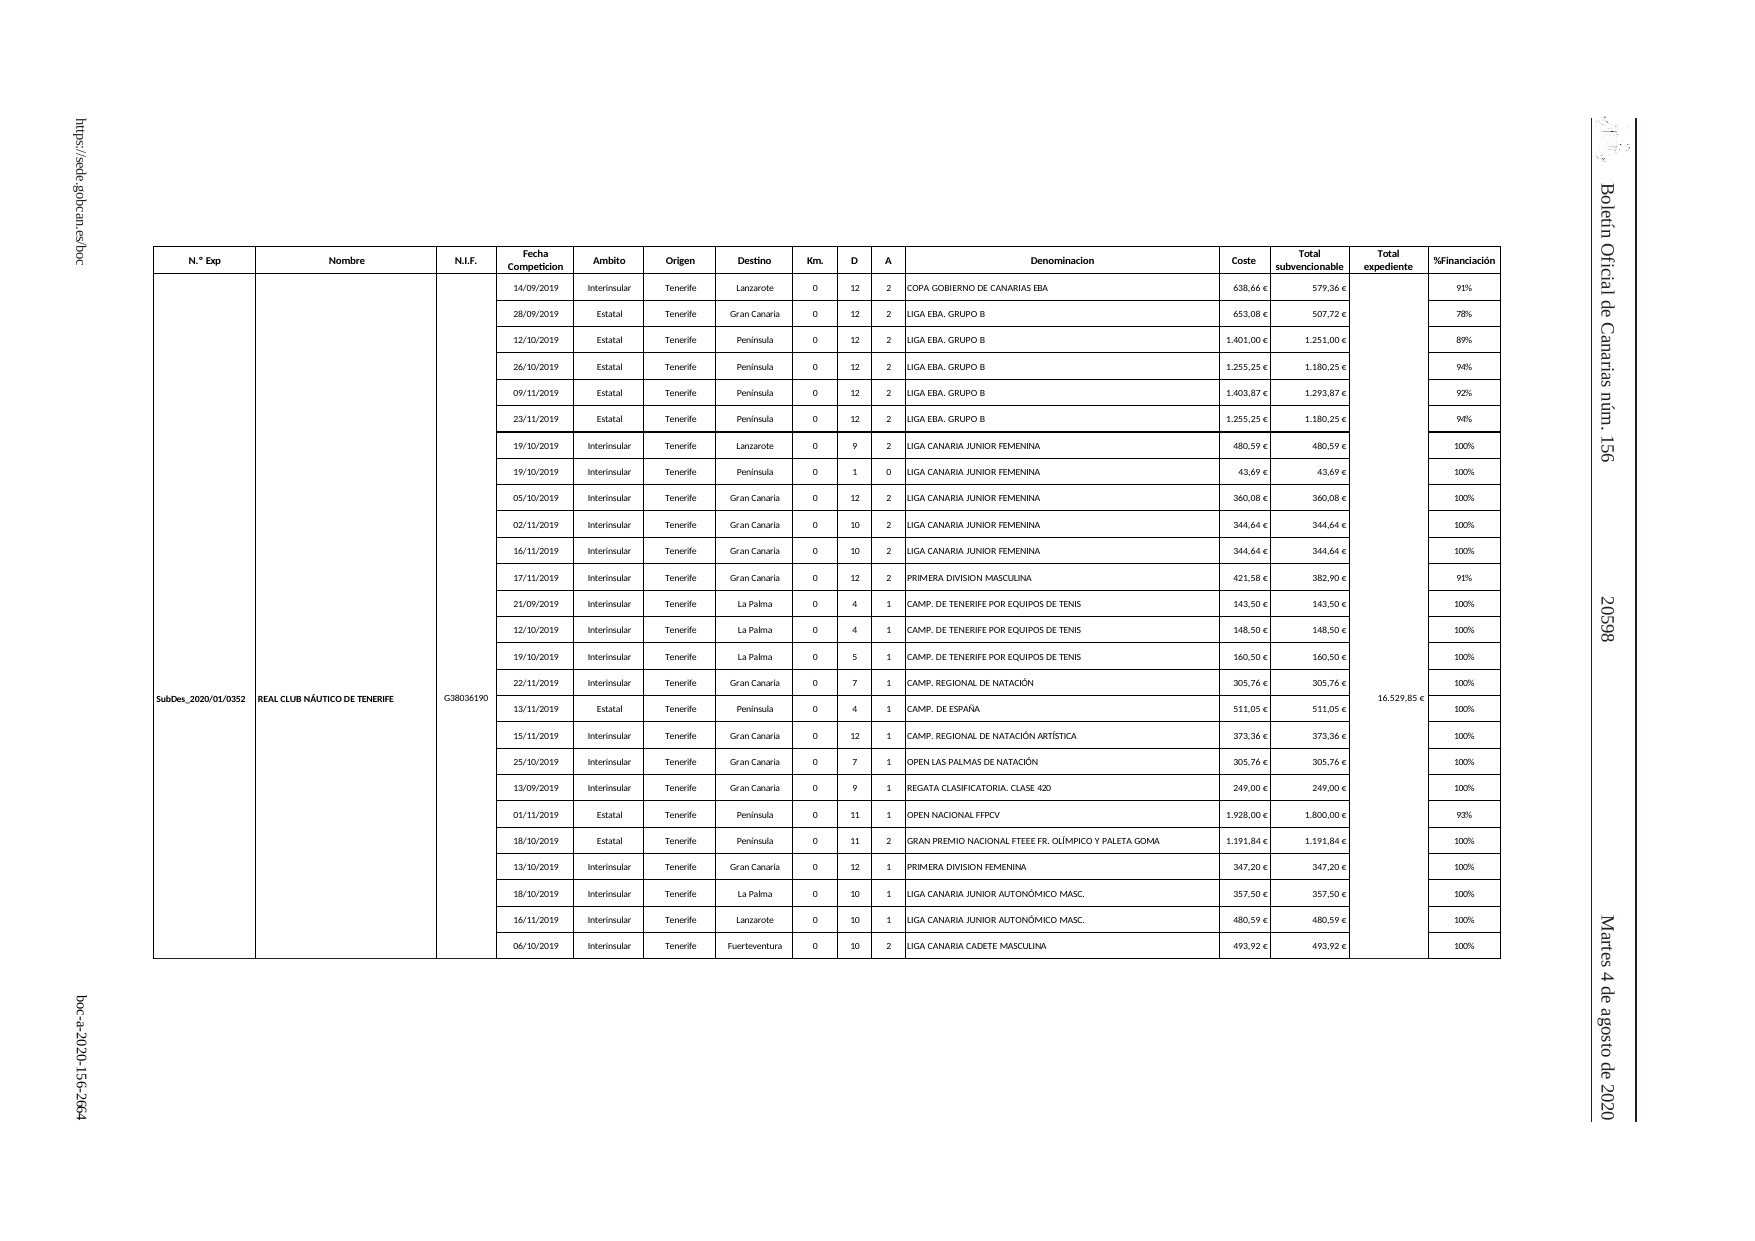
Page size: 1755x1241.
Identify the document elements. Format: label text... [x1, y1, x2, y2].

table_cell 305,76 € [1220, 670, 1270, 695]
table_cell 357,50 € [1220, 880, 1270, 906]
table_cell Lanzarote [716, 433, 792, 458]
table_cell 10 [838, 933, 871, 958]
table_cell 344,64 € [1220, 511, 1270, 537]
table_cell Tenerife [644, 933, 715, 958]
table_cell Estatal [574, 696, 643, 721]
table_cell 10 [838, 880, 871, 906]
table_cell 0 [793, 459, 837, 484]
table_cell Estatal [574, 828, 643, 853]
table_cell 1 [872, 696, 905, 721]
table_cell 511,05 € [1271, 696, 1349, 721]
table_cell Tenerife [644, 564, 715, 589]
table_cell OPEN NACIONAL FFPCV [906, 801, 1219, 827]
table_cell 10 [838, 907, 871, 932]
table_header Fecha Competicion [497, 247, 573, 273]
table_cell LIGA CANARIA JUNIOR AUTONÓMICO MASC. [906, 907, 1219, 932]
table_cell 2 [872, 327, 905, 352]
table_cell Tenerife [644, 880, 715, 906]
table_cell 100% [1429, 643, 1500, 668]
table_cell 100% [1429, 670, 1500, 695]
table_cell Gran Canaria [716, 538, 792, 563]
table_header D [838, 247, 871, 273]
table_cell La Palma [716, 617, 792, 642]
table_cell Tenerife [644, 538, 715, 563]
table_header N.I.F. [437, 247, 496, 273]
table_cell 4 [838, 591, 871, 616]
table_cell LIGA CANARIA JUNIOR FEMENINA [906, 459, 1219, 484]
table_cell LIGA EBA. GRUPO B [906, 406, 1219, 431]
table_cell Gran Canaria [716, 485, 792, 510]
table_cell 91% [1429, 564, 1500, 589]
table_cell 1 [872, 617, 905, 642]
table_cell 100% [1429, 696, 1500, 721]
table_cell 12 [838, 353, 871, 379]
table_cell 305,76 € [1220, 749, 1270, 774]
table_cell 12 [838, 301, 871, 326]
table_cell 89% [1429, 327, 1500, 352]
table_cell Gran Canaria [716, 511, 792, 537]
table_cell LIGA CANARIA CADETE MASCULINA [906, 933, 1219, 958]
table_cell Interinsular [574, 617, 643, 642]
table_cell 2 [872, 353, 905, 379]
table_cell Península [716, 380, 792, 405]
table_cell 18/10/2019 [497, 880, 573, 906]
table_cell 382,90 € [1271, 564, 1349, 589]
table_cell 373,36 € [1271, 722, 1349, 748]
table_cell Tenerife [644, 511, 715, 537]
table_cell La Palma [716, 880, 792, 906]
table_cell Tenerife [644, 643, 715, 668]
table_cell 1 [872, 907, 905, 932]
table_cell 100% [1429, 722, 1500, 748]
table_cell 1 [872, 722, 905, 748]
table_cell 0 [793, 696, 837, 721]
table_cell 1.191,84 € [1220, 828, 1270, 853]
table_cell 92% [1429, 380, 1500, 405]
table_cell Lanzarote [716, 274, 792, 299]
table_cell LIGA CANARIA JUNIOR AUTONÓMICO MASC. [906, 880, 1219, 906]
table_cell 0 [793, 643, 837, 668]
text 20598 [1598, 597, 1618, 646]
table_cell 480,59 € [1271, 433, 1349, 458]
table_cell 2 [872, 274, 905, 299]
table_cell 11 [838, 828, 871, 853]
table_cell Interinsular [574, 670, 643, 695]
table_cell CAMP. DE TENERIFE POR EQUIPOS DE TENIS [906, 591, 1219, 616]
table_cell La Palma [716, 591, 792, 616]
table_cell 01/11/2019 [497, 801, 573, 827]
table_cell Interinsular [574, 459, 643, 484]
table_cell 0 [793, 722, 837, 748]
table_cell 148,50 € [1271, 617, 1349, 642]
table_header Km. [793, 247, 837, 273]
table_cell 2 [872, 538, 905, 563]
table_cell La Palma [716, 643, 792, 668]
table_cell Tenerife [644, 591, 715, 616]
table_cell 11 [838, 801, 871, 827]
table_cell Interinsular [574, 564, 643, 589]
table_cell Tenerife [644, 775, 715, 800]
table_cell 78% [1429, 301, 1500, 326]
table_cell 100% [1429, 591, 1500, 616]
table_cell Tenerife [644, 380, 715, 405]
table_cell PRIMERA DIVISION FEMENINA [906, 854, 1219, 879]
table_cell 12 [838, 380, 871, 405]
table_cell 2 [872, 406, 905, 431]
table_cell 94% [1429, 406, 1500, 431]
table_cell 0 [793, 274, 837, 299]
table_cell 13/11/2019 [497, 696, 573, 721]
table_cell 148,50 € [1220, 617, 1270, 642]
table_cell 1.403,87 € [1220, 380, 1270, 405]
table_cell Estatal [574, 301, 643, 326]
table_cell 480,59 € [1220, 433, 1270, 458]
table_cell 43,69 € [1271, 459, 1349, 484]
table_cell 344,64 € [1220, 538, 1270, 563]
table_cell Tenerife [644, 433, 715, 458]
table_cell 480,59 € [1271, 907, 1349, 932]
table_cell 5 [838, 643, 871, 668]
table_cell 12/10/2019 [497, 617, 573, 642]
table_cell 249,00 € [1220, 775, 1270, 800]
table_cell 100% [1429, 485, 1500, 510]
table_cell CAMP. DE TENERIFE POR EQUIPOS DE TENIS [906, 617, 1219, 642]
text https://sede.gobcan.es/boc [73, 118, 90, 273]
table_cell 507,72 € [1271, 301, 1349, 326]
table_cell 12 [838, 485, 871, 510]
table_cell 344,64 € [1271, 511, 1349, 537]
table_cell 1 [872, 643, 905, 668]
table_cell 94% [1429, 353, 1500, 379]
table_cell 23/11/2019 [497, 406, 573, 431]
table_cell 0 [793, 511, 837, 537]
table_cell 10 [838, 538, 871, 563]
table_header Ambito [574, 247, 643, 273]
table_cell 0 [793, 880, 837, 906]
table_cell COPA GOBIERNO DE CANARIAS EBA [906, 274, 1219, 299]
table_header Nombre [256, 247, 436, 273]
table_cell 09/11/2019 [497, 380, 573, 405]
table_cell 17/11/2019 [497, 564, 573, 589]
table_cell 2 [872, 380, 905, 405]
table_cell 579,36 € [1271, 274, 1349, 299]
table_cell 100% [1429, 617, 1500, 642]
table_cell 2 [872, 511, 905, 537]
table_cell 19/10/2019 [497, 643, 573, 668]
table_cell 15/11/2019 [497, 722, 573, 748]
table_cell Tenerife [644, 907, 715, 932]
table_cell LIGA CANARIA JUNIOR FEMENINA [906, 485, 1219, 510]
table_cell 1.928,00 € [1220, 801, 1270, 827]
table_cell LIGA EBA. GRUPO B [906, 353, 1219, 379]
table_cell 7 [838, 670, 871, 695]
table_cell 13/09/2019 [497, 775, 573, 800]
table_cell Tenerife [644, 617, 715, 642]
table_cell 511,05 € [1220, 696, 1270, 721]
table_cell Gran Canaria [716, 775, 792, 800]
table_cell 2 [872, 933, 905, 958]
table_cell CAMP. DE TENERIFE POR EQUIPOS DE TENIS [906, 643, 1219, 668]
table_cell 0 [793, 749, 837, 774]
table_cell 100% [1429, 854, 1500, 879]
table_cell 28/09/2019 [497, 301, 573, 326]
table_cell Tenerife [644, 696, 715, 721]
table_cell GRAN PREMIO NACIONAL FTEEE FR. OLÍMPICO Y PALETA GOMA [906, 828, 1219, 853]
table_cell 18/10/2019 [497, 828, 573, 853]
table_cell Península [716, 459, 792, 484]
table_cell 02/11/2019 [497, 511, 573, 537]
table_cell 10 [838, 511, 871, 537]
table_cell Interinsular [574, 907, 643, 932]
table_cell 249,00 € [1271, 775, 1349, 800]
table_cell Tenerife [644, 722, 715, 748]
table_cell 1.401,00 € [1220, 327, 1270, 352]
table_cell 0 [793, 670, 837, 695]
table_cell 100% [1429, 933, 1500, 958]
table_cell 12 [838, 854, 871, 879]
table_cell 16.529,85 € [1350, 274, 1428, 958]
table_cell Interinsular [574, 749, 643, 774]
table_cell 0 [793, 775, 837, 800]
table_cell 0 [793, 406, 837, 431]
text boc-a-2020-156-2664 [74, 995, 91, 1124]
text Boletín Oficial de Canarias núm. 156 [1598, 183, 1618, 464]
table_cell 2 [872, 485, 905, 510]
table_cell 21/09/2019 [497, 591, 573, 616]
table_cell 1 [872, 670, 905, 695]
table_header N.º Exp [154, 247, 255, 273]
table_cell Tenerife [644, 749, 715, 774]
table_cell 0 [793, 485, 837, 510]
table_cell 1 [872, 775, 905, 800]
table_cell Tenerife [644, 301, 715, 326]
table_cell 493,92 € [1220, 933, 1270, 958]
table_cell Tenerife [644, 854, 715, 879]
table_cell 493,92 € [1271, 933, 1349, 958]
table_cell 25/10/2019 [497, 749, 573, 774]
table_cell 2 [872, 433, 905, 458]
table_cell Gran Canaria [716, 670, 792, 695]
table_cell 1 [872, 749, 905, 774]
table_cell Tenerife [644, 828, 715, 853]
table_cell 344,64 € [1271, 538, 1349, 563]
table_cell Estatal [574, 406, 643, 431]
table_cell LIGA CANARIA JUNIOR FEMENINA [906, 511, 1219, 537]
table_cell 0 [793, 380, 837, 405]
table_cell Interinsular [574, 274, 643, 299]
table_cell Lanzarote [716, 907, 792, 932]
table_cell 1.255,25 € [1220, 406, 1270, 431]
table_cell 06/10/2019 [497, 933, 573, 958]
table_cell Interinsular [574, 511, 643, 537]
table_cell 0 [793, 433, 837, 458]
table_cell Interinsular [574, 775, 643, 800]
table_header A [872, 247, 905, 273]
table_cell 1 [872, 591, 905, 616]
table_cell 12 [838, 722, 871, 748]
table_cell 0 [793, 933, 837, 958]
table_cell Estatal [574, 801, 643, 827]
table_cell 0 [793, 353, 837, 379]
table_cell 1.191,84 € [1271, 828, 1349, 853]
table_cell 373,36 € [1220, 722, 1270, 748]
table_header Destino [716, 247, 792, 273]
table_cell 2 [872, 301, 905, 326]
table_cell SubDes_2020/01/0352 [154, 274, 255, 958]
table_cell 100% [1429, 828, 1500, 853]
table_cell 0 [872, 459, 905, 484]
table_cell 0 [793, 828, 837, 853]
table_cell Estatal [574, 380, 643, 405]
table_cell 347,20 € [1220, 854, 1270, 879]
table_header Total subvencionable [1271, 247, 1349, 273]
table_cell 100% [1429, 880, 1500, 906]
table_cell Península [716, 801, 792, 827]
table_cell 12 [838, 406, 871, 431]
table_cell OPEN LAS PALMAS DE NATACIÓN [906, 749, 1219, 774]
table_cell Tenerife [644, 353, 715, 379]
table_cell LIGA CANARIA JUNIOR FEMENINA [906, 433, 1219, 458]
table_cell 0 [793, 801, 837, 827]
table_cell 1.800,00 € [1271, 801, 1349, 827]
table_cell Interinsular [574, 933, 643, 958]
table_cell Península [716, 353, 792, 379]
table_cell 12 [838, 564, 871, 589]
table_cell 16/11/2019 [497, 538, 573, 563]
table_cell PRIMERA DIVISION MASCULINA [906, 564, 1219, 589]
table_cell 305,76 € [1271, 670, 1349, 695]
table_cell 43,69 € [1220, 459, 1270, 484]
table_cell CAMP. REGIONAL DE NATACIÓN [906, 670, 1219, 695]
table_cell 12 [838, 327, 871, 352]
table_cell 91% [1429, 274, 1500, 299]
table_cell Tenerife [644, 485, 715, 510]
table_cell 143,50 € [1220, 591, 1270, 616]
table_cell 421,58 € [1220, 564, 1270, 589]
table_cell 4 [838, 696, 871, 721]
table_cell Tenerife [644, 459, 715, 484]
table_cell 0 [793, 854, 837, 879]
table_cell 9 [838, 433, 871, 458]
table_cell 305,76 € [1271, 749, 1349, 774]
table_cell 12 [838, 274, 871, 299]
table_cell 2 [872, 828, 905, 853]
table_cell Interinsular [574, 880, 643, 906]
table_cell 160,50 € [1220, 643, 1270, 668]
table_cell 357,50 € [1271, 880, 1349, 906]
table_cell 1 [838, 459, 871, 484]
table_cell 0 [793, 564, 837, 589]
table_cell Tenerife [644, 406, 715, 431]
table_cell REGATA CLASIFICATORIA. CLASE 420 [906, 775, 1219, 800]
table_cell 1.255,25 € [1220, 353, 1270, 379]
table_cell G38036190 [437, 274, 496, 958]
table_cell Gran Canaria [716, 749, 792, 774]
table_cell Gran Canaria [716, 722, 792, 748]
table_cell 100% [1429, 775, 1500, 800]
table_cell Península [716, 327, 792, 352]
table_cell 0 [793, 327, 837, 352]
table_cell 100% [1429, 511, 1500, 537]
table_cell 160,50 € [1271, 643, 1349, 668]
table_cell 19/10/2019 [497, 459, 573, 484]
table_cell 0 [793, 907, 837, 932]
table_cell 1.293,87 € [1271, 380, 1349, 405]
table_cell 347,20 € [1271, 854, 1349, 879]
table_header Coste [1220, 247, 1270, 273]
table_cell 05/10/2019 [497, 485, 573, 510]
table_cell Interinsular [574, 643, 643, 668]
table_cell Península [716, 696, 792, 721]
table_cell Península [716, 406, 792, 431]
table_cell 14/09/2019 [497, 274, 573, 299]
table_cell 93% [1429, 801, 1500, 827]
table_cell Estatal [574, 327, 643, 352]
table_cell 1 [872, 854, 905, 879]
text Martes 4 de agosto de 2020 [1598, 915, 1618, 1124]
table_cell Interinsular [574, 591, 643, 616]
table_cell Interinsular [574, 538, 643, 563]
table_cell 13/10/2019 [497, 854, 573, 879]
table_cell Tenerife [644, 327, 715, 352]
table_cell Gran Canaria [716, 564, 792, 589]
table_cell 360,08 € [1271, 485, 1349, 510]
table_cell Interinsular [574, 722, 643, 748]
table_cell 480,59 € [1220, 907, 1270, 932]
table_cell 1.180,25 € [1271, 353, 1349, 379]
table_cell Estatal [574, 353, 643, 379]
table_cell 100% [1429, 459, 1500, 484]
table_cell 0 [793, 591, 837, 616]
table_cell Tenerife [644, 274, 715, 299]
table_cell LIGA EBA. GRUPO B [906, 327, 1219, 352]
table_cell 100% [1429, 538, 1500, 563]
table_cell 26/10/2019 [497, 353, 573, 379]
table_cell Interinsular [574, 485, 643, 510]
table_cell 1 [872, 801, 905, 827]
table_cell Tenerife [644, 670, 715, 695]
table_cell 0 [793, 301, 837, 326]
table_cell LIGA CANARIA JUNIOR FEMENINA [906, 538, 1219, 563]
table_cell 360,08 € [1220, 485, 1270, 510]
table_cell Interinsular [574, 433, 643, 458]
table_cell 2 [872, 564, 905, 589]
table_cell 100% [1429, 433, 1500, 458]
table_cell LIGA EBA. GRUPO B [906, 380, 1219, 405]
table_cell 653,08 € [1220, 301, 1270, 326]
table_cell 16/11/2019 [497, 907, 573, 932]
table_cell 4 [838, 617, 871, 642]
table_cell 100% [1429, 907, 1500, 932]
table_cell 7 [838, 749, 871, 774]
table_cell Gran Canaria [716, 854, 792, 879]
table_cell 638,66 € [1220, 274, 1270, 299]
table_cell 1 [872, 880, 905, 906]
table_header %Financiación [1429, 247, 1500, 273]
table_cell 1.251,00 € [1271, 327, 1349, 352]
table_cell 0 [793, 538, 837, 563]
table_cell CAMP. REGIONAL DE NATACIÓN ARTÍSTICA [906, 722, 1219, 748]
table_cell 143,50 € [1271, 591, 1349, 616]
table_cell 12/10/2019 [497, 327, 573, 352]
table_cell 22/11/2019 [497, 670, 573, 695]
table_cell 1.180,25 € [1271, 406, 1349, 431]
table_cell 9 [838, 775, 871, 800]
table_cell Península [716, 828, 792, 853]
table_cell 19/10/2019 [497, 433, 573, 458]
table_cell Fuerteventura [716, 933, 792, 958]
table_cell CAMP. DE ESPAÑA [906, 696, 1219, 721]
table_header Total expediente [1350, 247, 1428, 273]
table_cell Tenerife [644, 801, 715, 827]
table_header Denominacion [906, 247, 1219, 273]
table_cell 0 [793, 617, 837, 642]
table_header Origen [644, 247, 715, 273]
table_cell Interinsular [574, 854, 643, 879]
table_cell REAL CLUB NÁUTICO DE TENERIFE [256, 274, 436, 958]
table_cell LIGA EBA. GRUPO B [906, 301, 1219, 326]
table_cell 100% [1429, 749, 1500, 774]
table_cell Gran Canaria [716, 301, 792, 326]
